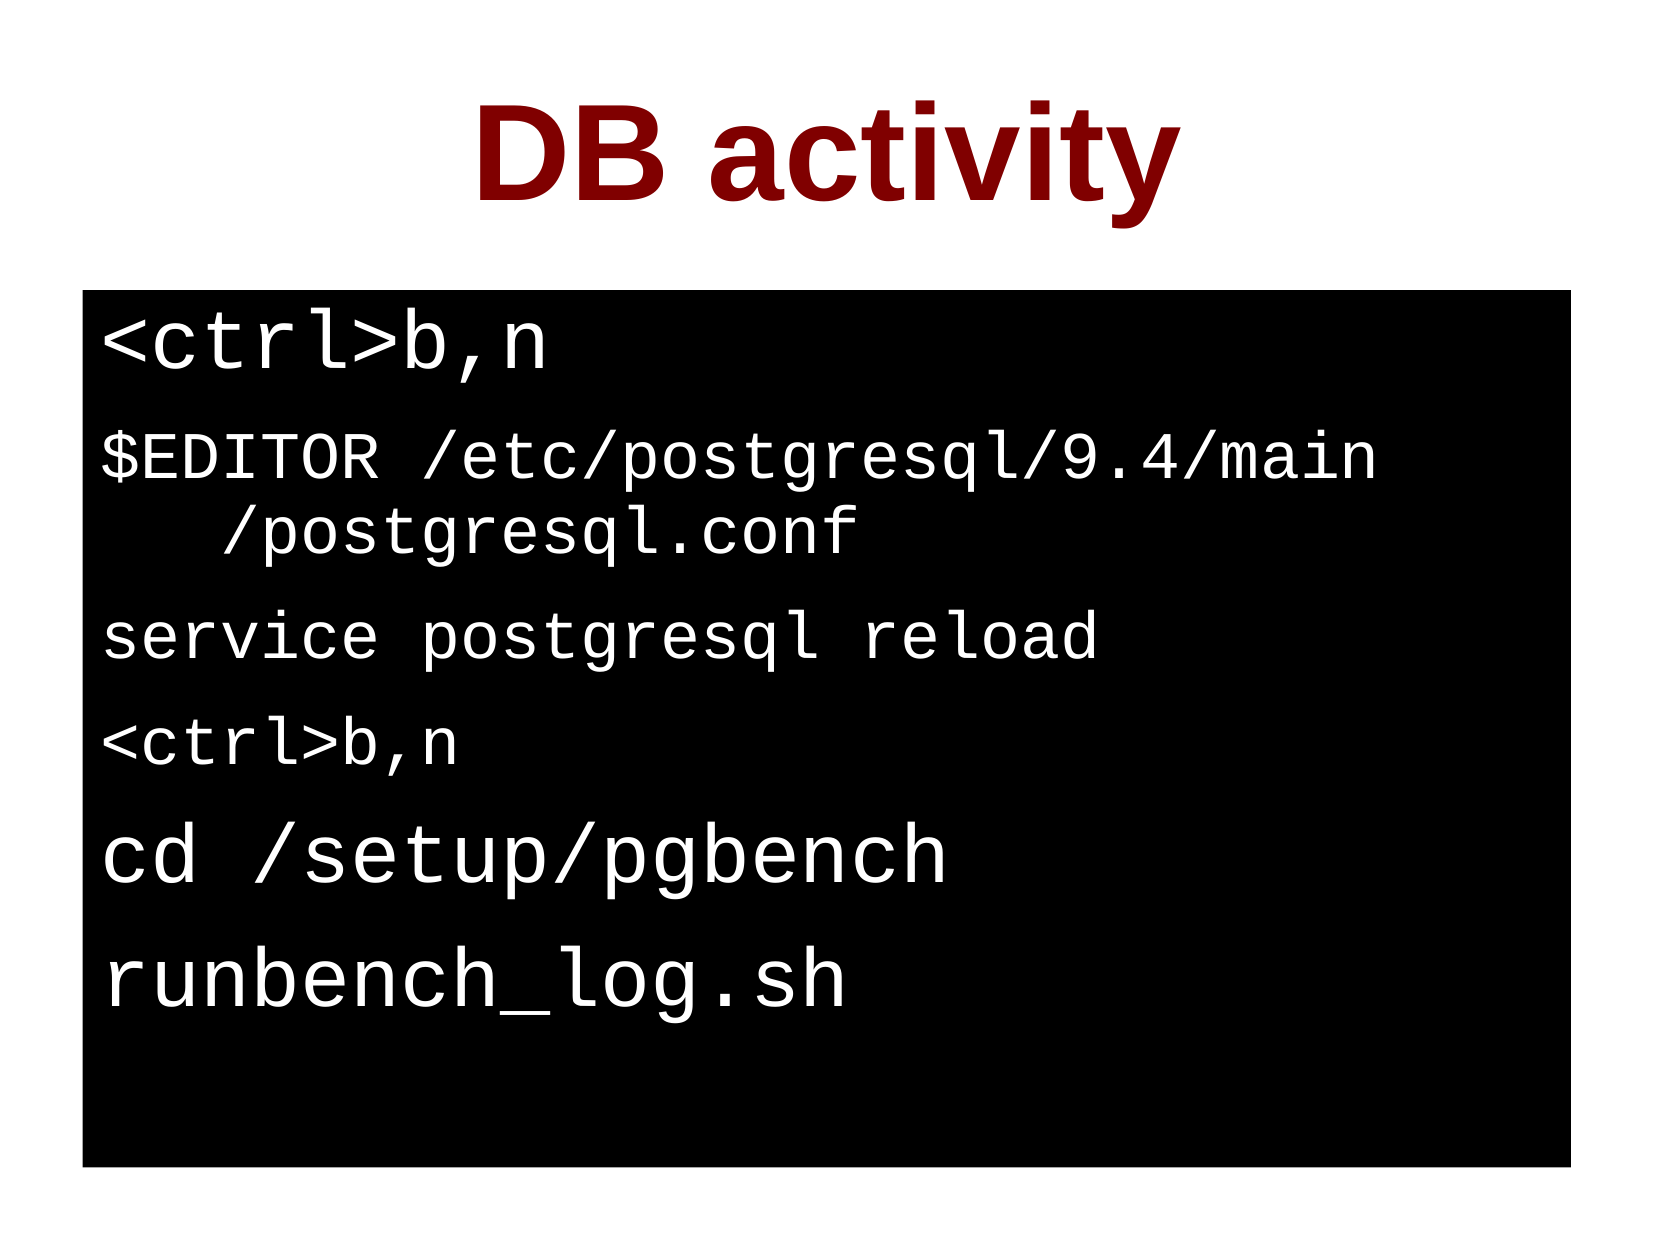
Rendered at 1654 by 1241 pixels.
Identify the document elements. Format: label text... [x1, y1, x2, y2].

title DB activity [82, 49, 1571, 257]
list <ctrl>b,n $EDITOR /etc/postgresql/9.4/main /postgresql.conf service postgresql reload <ctrl>b,n cd /setup/pgbench runbench_log.sh [82, 290, 1571, 1168]
